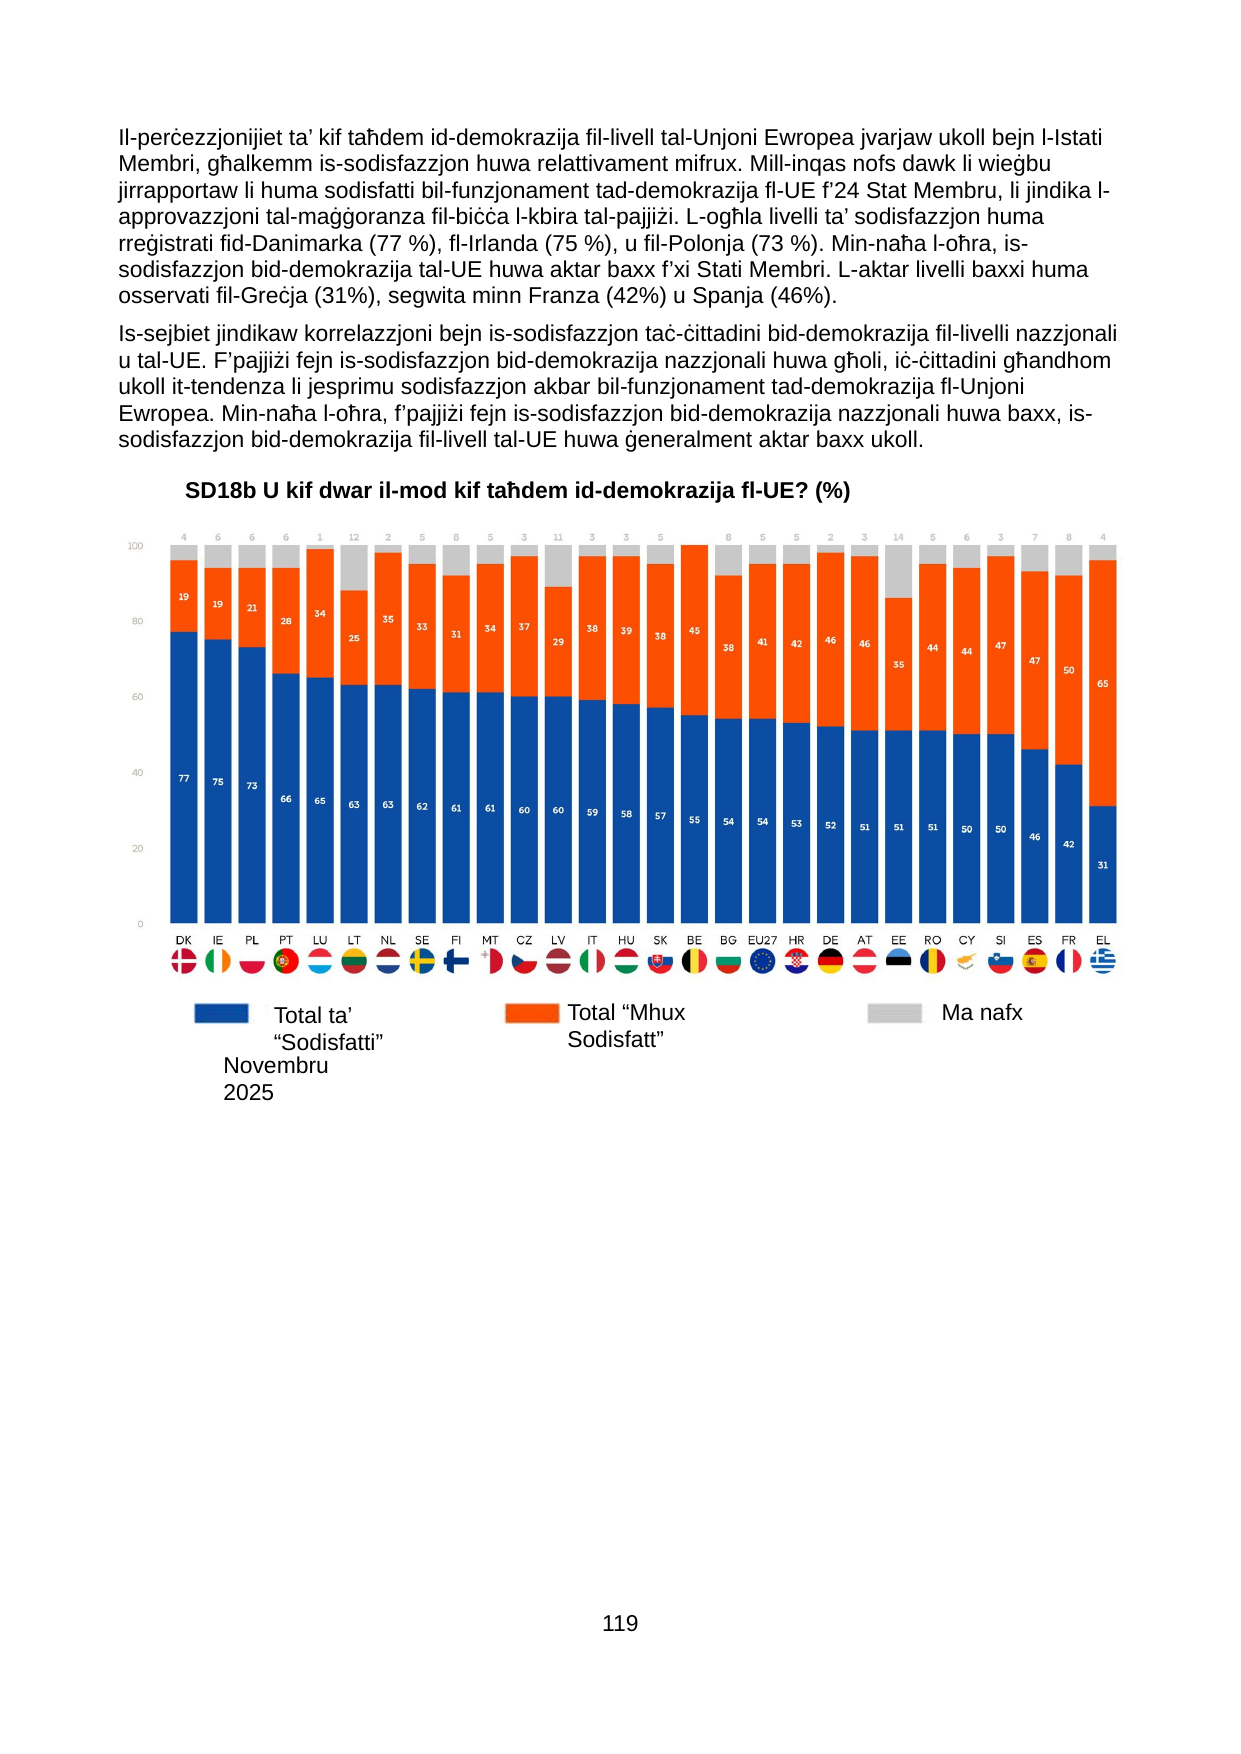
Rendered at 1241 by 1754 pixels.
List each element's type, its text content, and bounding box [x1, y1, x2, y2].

text Is-sejbiet jindikaw korrelazzjoni bejn is-sodisfazzjon taċ-ċittadini bid-demokrazija fil-livelli nazzjonali u tal-UE. F’pajjiżi fejn is-sodisfazzjon bid-demokrazija nazzjonali huwa għoli, iċ-ċittadini għandhom ukoll it-tendenza li jesprimu sodisfazzjon akbar bil-funzjonament tad-demokrazija fl-Unjoni Ewropea. Min-naħa l-oħra, f’pajjiżi fejn is-sodisfazzjon bid-demokrazija nazzjonali huwa baxx, is-sodisfazzjon bid-demokrazija fil-livell tal-UE huwa ġeneralment aktar baxx ukoll. [118, 320, 1122, 452]
picture [184, 989, 929, 1028]
text Il-perċezzjonijiet ta’ kif taħdem id-demokrazija fil-livell tal-Unjoni Ewropea jvarjaw ukoll bejn l-Istati Membri, għalkemm is-sodisfazzjon huwa relattivament mifrux. Mill-inqas nofs dawk li wieġbu jirrapportaw li huma sodisfatti bil-funzjonament tad-demokrazija fl-UE f’24 Stat Membru, li jindika l-approvazzjoni tal-maġġoranza fil-biċċa l-kbira tal-pajjiżi. L-ogħla livelli ta’ sodisfazzjon huma rreġistrati fid-Danimarka (77 %), fl-Irlanda (75 %), u fil-Polonja (73 %). Min-naħa l-oħra, is-sodisfazzjon bid-demokrazija tal-UE huwa aktar baxx f’xi Stati Membri. L-aktar livelli baxxi huma osservati fil-Greċja (31%), segwita minn Franza (42%) u Spanja (46%). [118, 124, 1122, 308]
picture [118, 522, 1126, 986]
